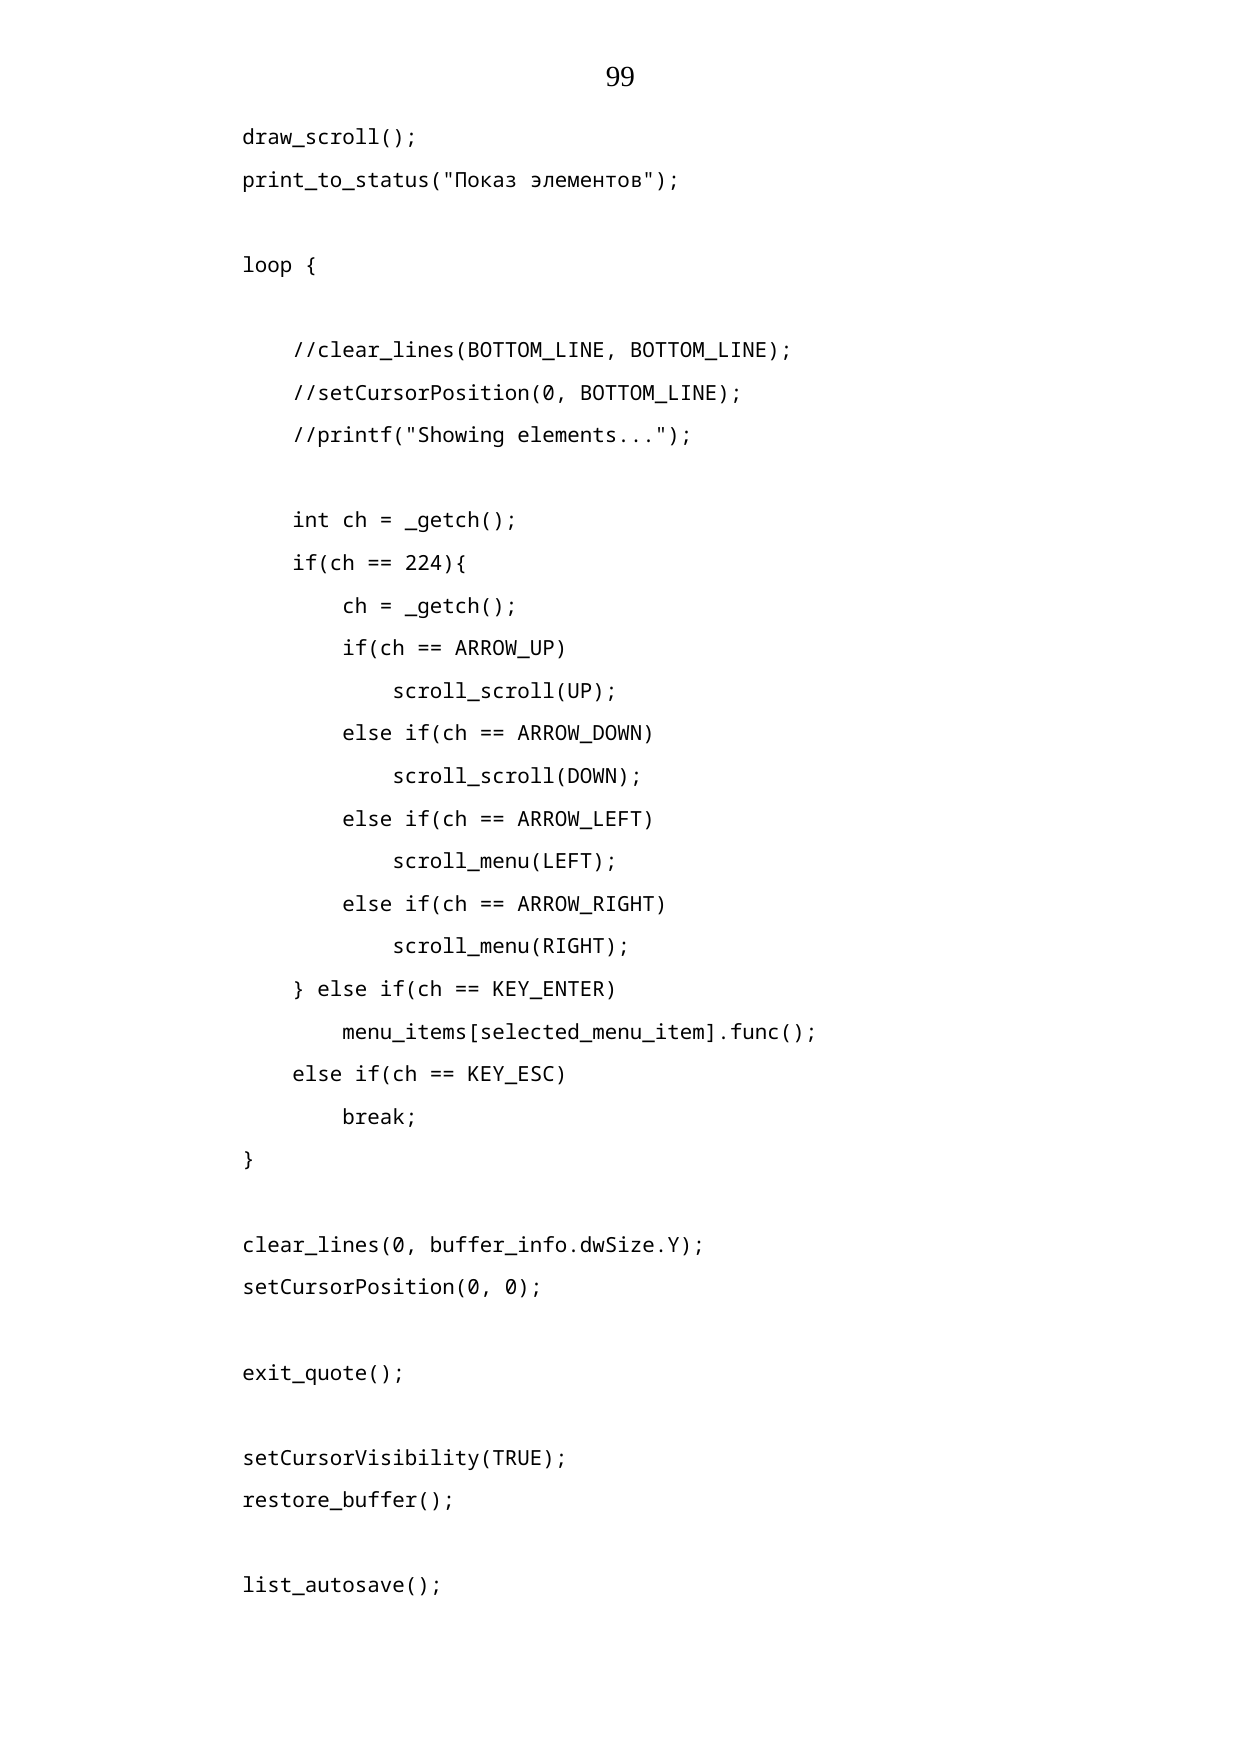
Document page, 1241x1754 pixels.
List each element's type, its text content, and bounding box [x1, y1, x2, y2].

text int ch = _getch(); [118, 506, 1122, 534]
text else if(ch == ARROW_RIGHT) [118, 889, 1122, 917]
text } else if(ch == KEY_ENTER) [118, 974, 1122, 1003]
text else if(ch == ARROW_LEFT) [118, 804, 1122, 832]
text scroll_scroll(DOWN); [118, 761, 1122, 789]
text break; [118, 1102, 1122, 1130]
text else if(ch == KEY_ESC) [118, 1059, 1122, 1088]
text //setCursorPosition(0, BOTTOM_LINE); [118, 378, 1122, 406]
text menu_items[selected_menu_item].func(); [118, 1017, 1122, 1045]
text scroll_menu(LEFT); [118, 846, 1122, 875]
text restore_buffer(); [118, 1485, 1122, 1514]
text if(ch == 224){ [118, 548, 1122, 577]
text //printf("Showing elements..."); [118, 420, 1122, 449]
text setCursorPosition(0, 0); [118, 1272, 1122, 1301]
text scroll_scroll(UP); [118, 676, 1122, 704]
text if(ch == ARROW_UP) [118, 633, 1122, 662]
text list_autosave(); [118, 1571, 1122, 1599]
text clear_lines(0, buffer_info.dwSize.Y); [118, 1230, 1122, 1258]
text draw_scroll(); [118, 122, 1122, 151]
text //clear_lines(BOTTOM_LINE, BOTTOM_LINE); [118, 335, 1122, 363]
text loop { [118, 250, 1122, 278]
text exit_quote(); [118, 1358, 1122, 1386]
text setCursorVisibility(TRUE); [118, 1443, 1122, 1471]
text scroll_menu(RIGHT); [118, 932, 1122, 960]
text print_to_status("Показ элементов"); [118, 165, 1122, 193]
text ch = _getch(); [118, 591, 1122, 619]
text else if(ch == ARROW_DOWN) [118, 718, 1122, 747]
text } [118, 1144, 1122, 1173]
